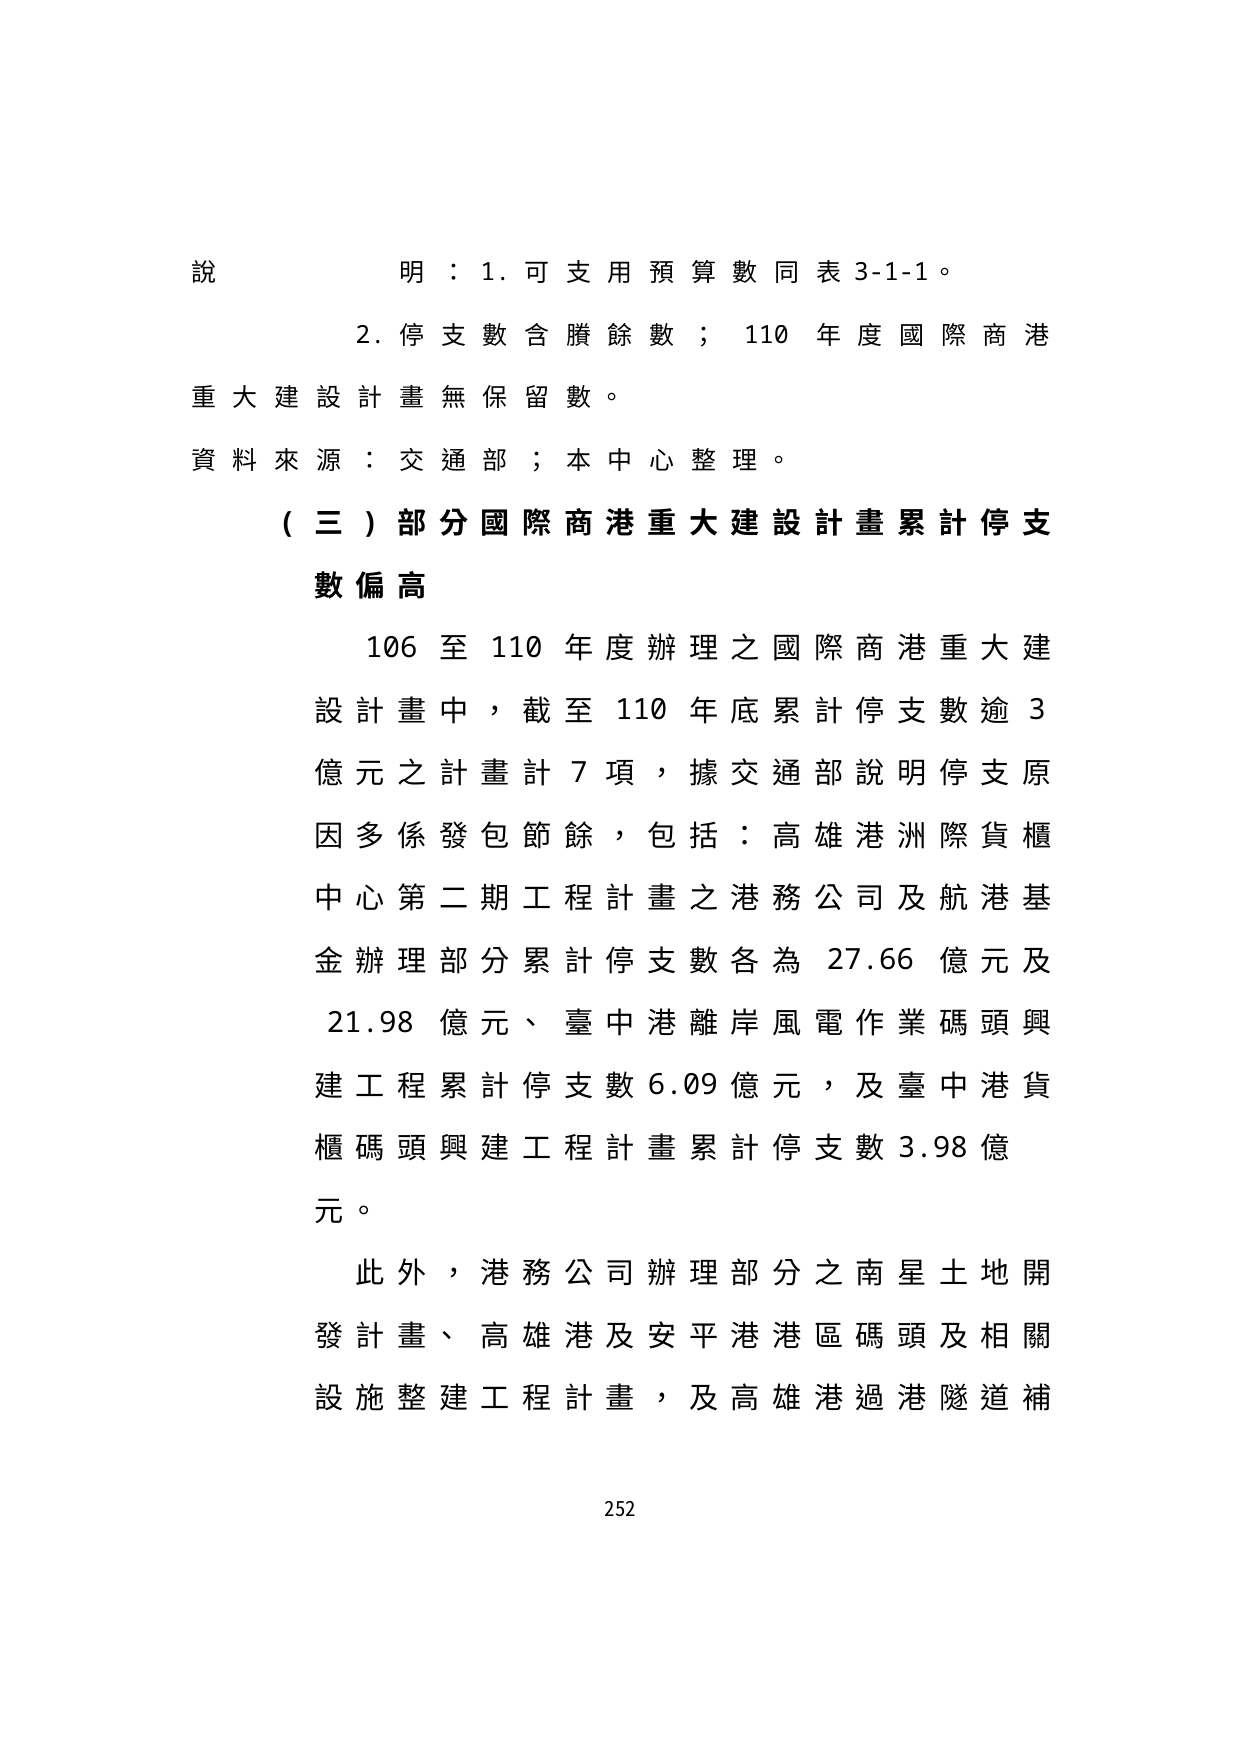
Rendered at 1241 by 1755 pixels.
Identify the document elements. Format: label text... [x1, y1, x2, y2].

text (三)部分國際商港重大建設計畫累計停支數偏高 [242, 479, 1058, 604]
text 此外，港務公司辦理部分之南星土地開發計畫、高雄港及安平港港區碼頭及相關設施整建工程計畫，及高雄港過港隧道補 [271, 1229, 1058, 1417]
text 2.停支數含賸餘數；110年度國際商港重大建設計畫無保留數。 [183, 292, 1058, 417]
text 資料來源：交通部；本中心整理。 [183, 417, 1058, 479]
text 106至110年度辦理之國際商港重大建設計畫中，截至110年底累計停支數逾3億元之計畫計7項，據交通部說明停支原因多係發包節餘，包括：高雄港洲際貨櫃中心第二期工程計畫之港務公司及航港基金辦理部分累計停支數各為27.66億元及21.98億元、臺中港離岸風電作業碼頭興建工程累計停支數6.09億元，及臺中港貨櫃碼頭興建工程計畫累計停支數3.98億元。 [271, 604, 1058, 1229]
text 說 明：1.可支用預算數同表3-1-1。 [183, 229, 1058, 292]
